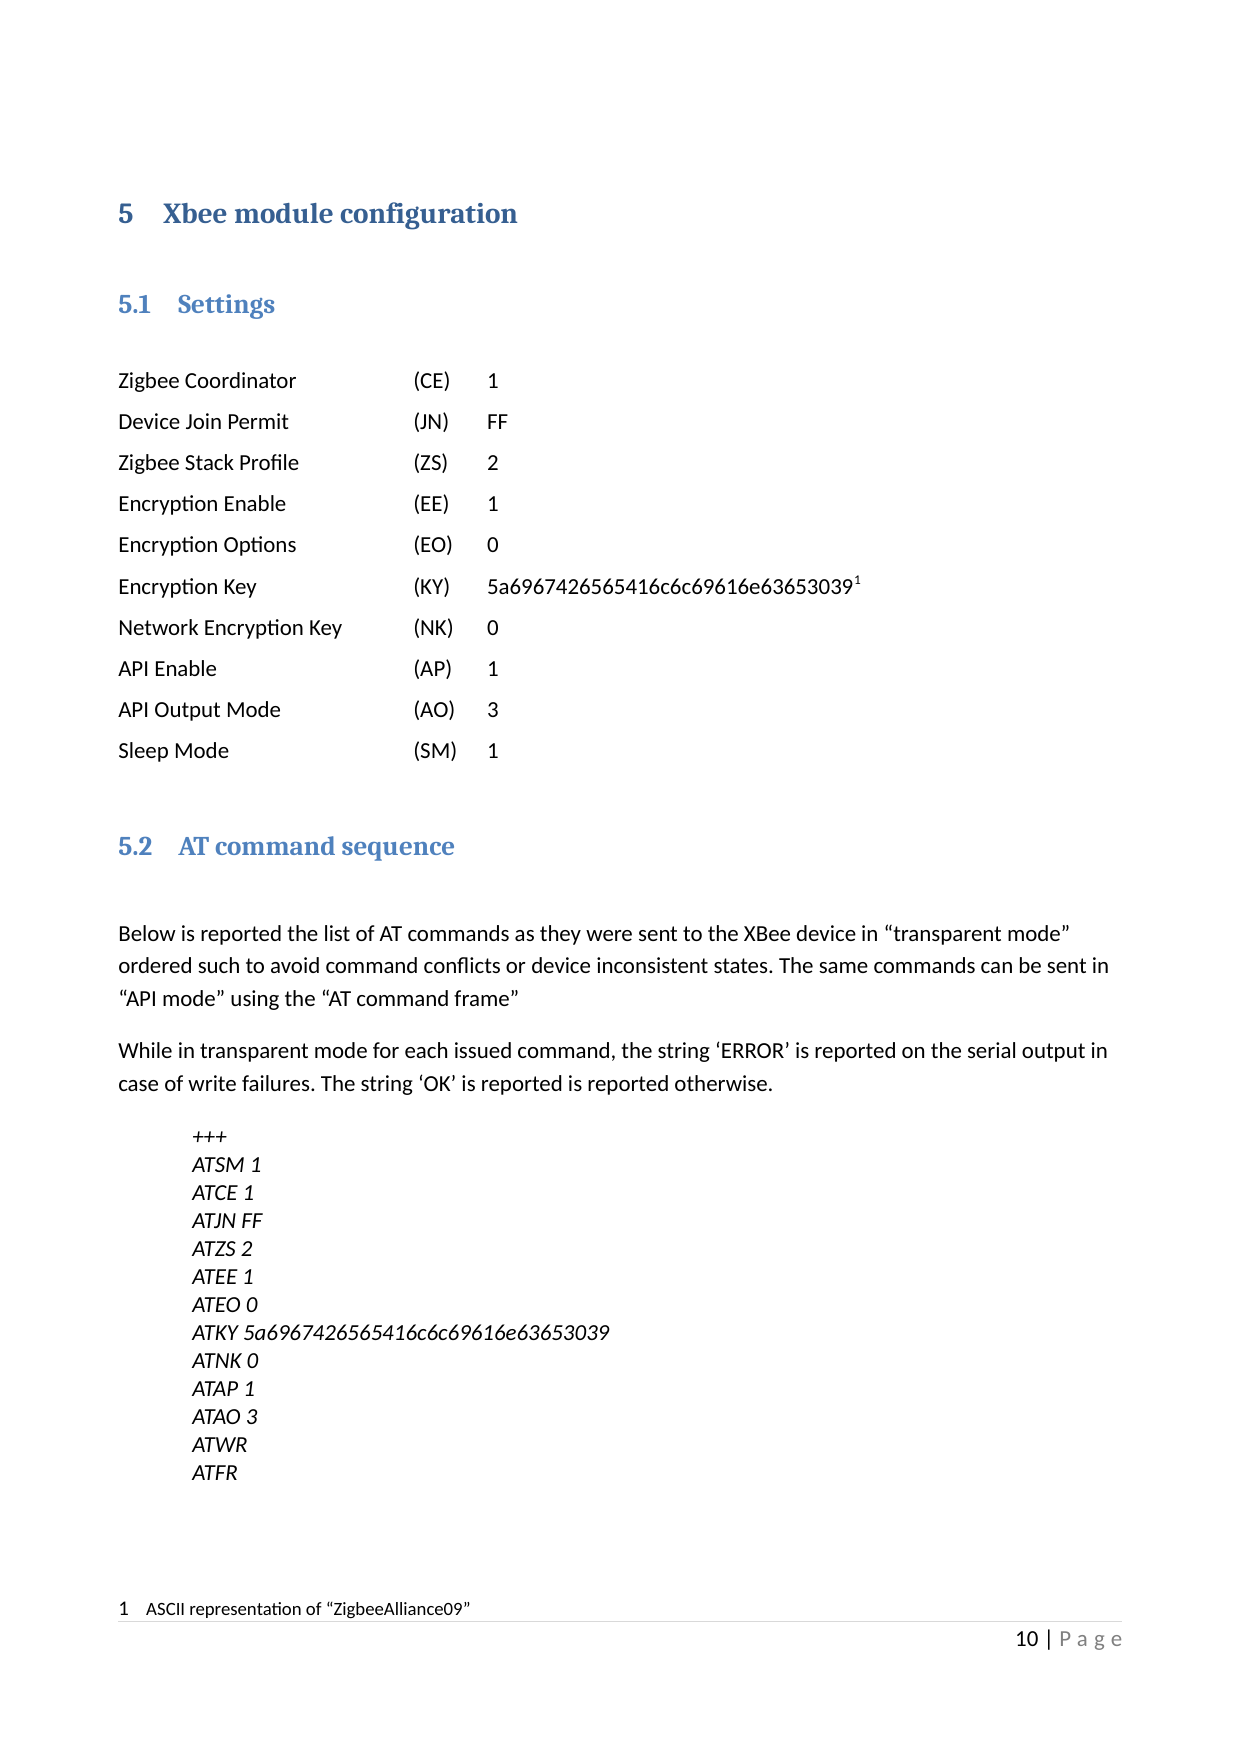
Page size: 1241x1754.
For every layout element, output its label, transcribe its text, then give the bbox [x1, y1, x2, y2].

list ASCII representation of “ZigbeeAlliance09” [118, 1596, 1122, 1621]
text Encryption Key (KY) 5a6967426565416c6c69616e63653039 [118, 572, 1122, 600]
text API Enable (AP) 1 [118, 654, 1122, 682]
text ATCE 1 [192, 1178, 1122, 1206]
text ATNK 0 [192, 1346, 1122, 1374]
text ATFR [192, 1458, 1122, 1486]
text ATJN FF [192, 1206, 1122, 1234]
subtitle Xbee module configuration [118, 198, 1122, 231]
subtitle Settings [118, 289, 1122, 320]
text ATAP 1 [192, 1374, 1122, 1402]
text ATWR [192, 1430, 1122, 1458]
text Below is reported the list of AT commands as they were sent to the XBee device in “transparent mode” ordered such to avoid command conflicts or device inconsistent states. The same commands can be sent in “API mode” using the “AT command frame” [118, 919, 1122, 1012]
text +++ [192, 1122, 1122, 1150]
text Zigbee Stack Profile (ZS) 2 [118, 448, 1122, 476]
text ATZS 2 [192, 1234, 1122, 1262]
text Device Join Permit (JN) FF [118, 407, 1122, 435]
text ATEE 1 [192, 1262, 1122, 1290]
text While in transparent mode for each issued command, the string ‘ERROR’ is reported on the serial output in case of write failures. The string ‘OK’ is reported is reported otherwise. [118, 1037, 1122, 1097]
text ATEO 0 [192, 1290, 1122, 1318]
text Zigbee Coordinator (CE) 1 [118, 366, 1122, 394]
subtitle AT command sequence [118, 831, 1122, 862]
text Encryption Options (EO) 0 [118, 531, 1122, 559]
text Encryption Enable (EE) 1 [118, 489, 1122, 517]
text Network Encryption Key (NK) 0 [118, 613, 1122, 641]
text ATAO 3 [192, 1402, 1122, 1430]
text ATSM 1 [192, 1150, 1122, 1178]
text ATKY 5a6967426565416c6c69616e63653039 [192, 1318, 1122, 1346]
text API Output Mode (AO) 3 [118, 695, 1122, 723]
text Sleep Mode (SM) 1 [118, 736, 1122, 764]
